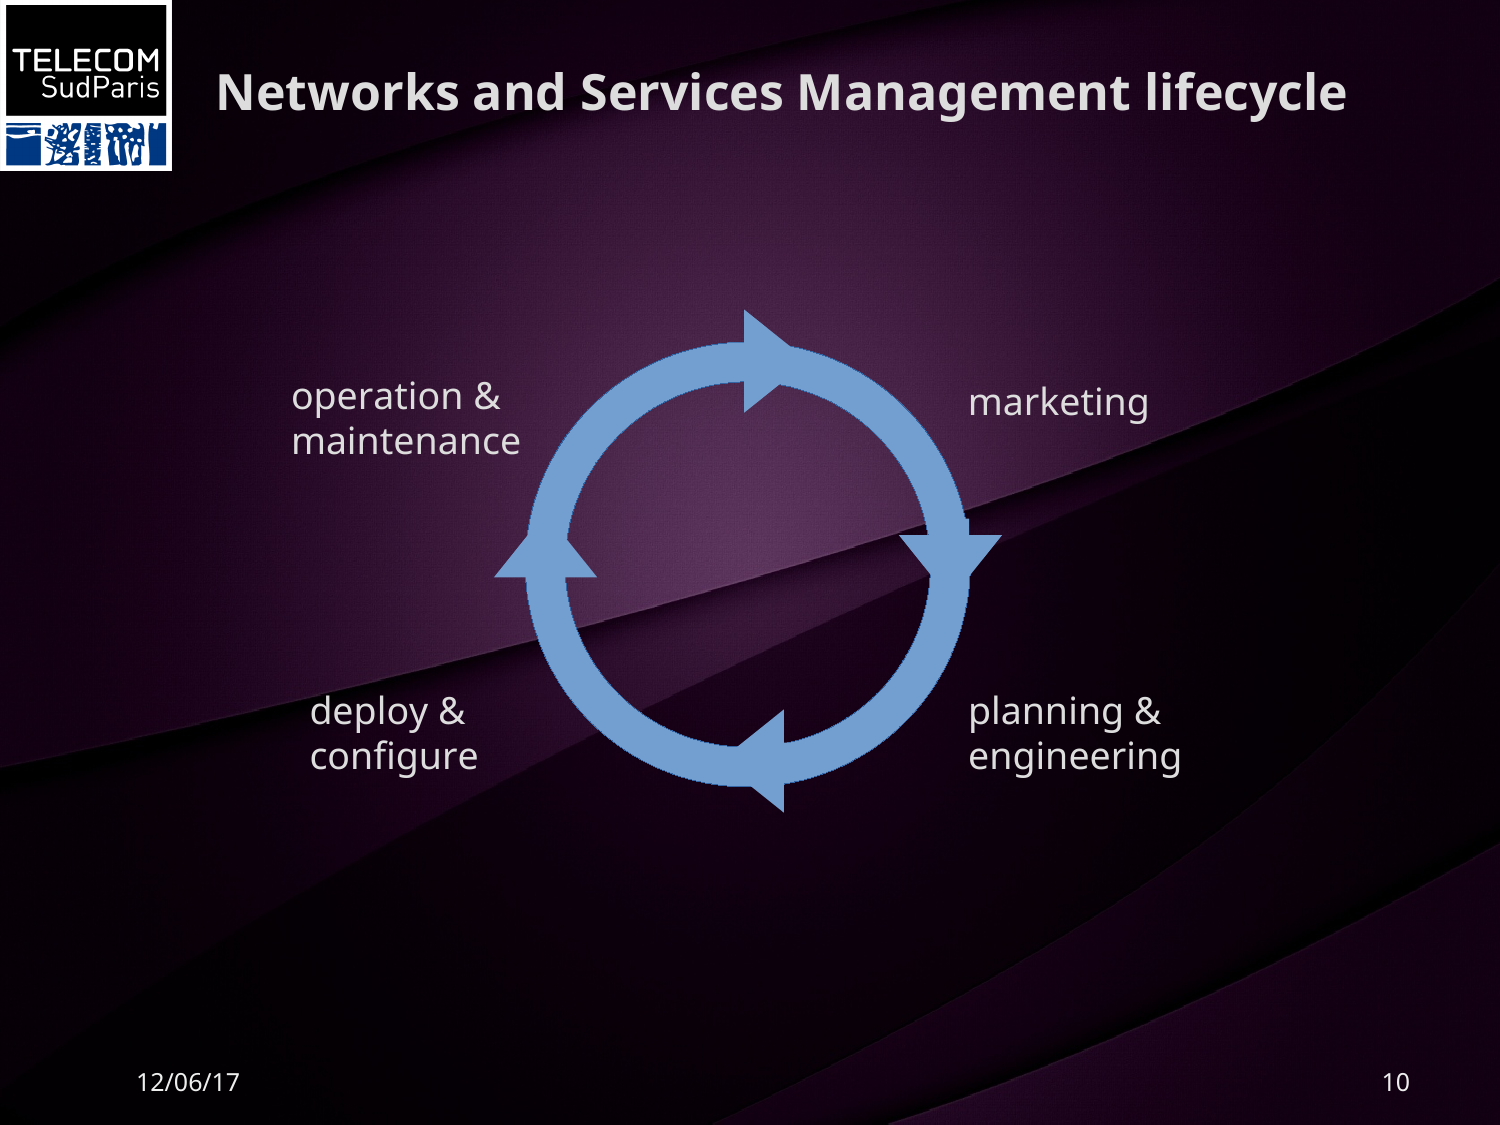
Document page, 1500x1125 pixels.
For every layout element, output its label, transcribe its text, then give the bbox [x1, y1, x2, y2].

text_box marketing [953, 370, 1174, 446]
title Networks and Services Management lifecycle [200, 22, 1394, 158]
text_box deploy & configure [294, 679, 506, 810]
text_box planning & engineering [953, 679, 1212, 810]
text_box [493, 309, 1003, 813]
text_box operation & maintenance [276, 364, 550, 495]
picture [0, 0, 1500, 1125]
